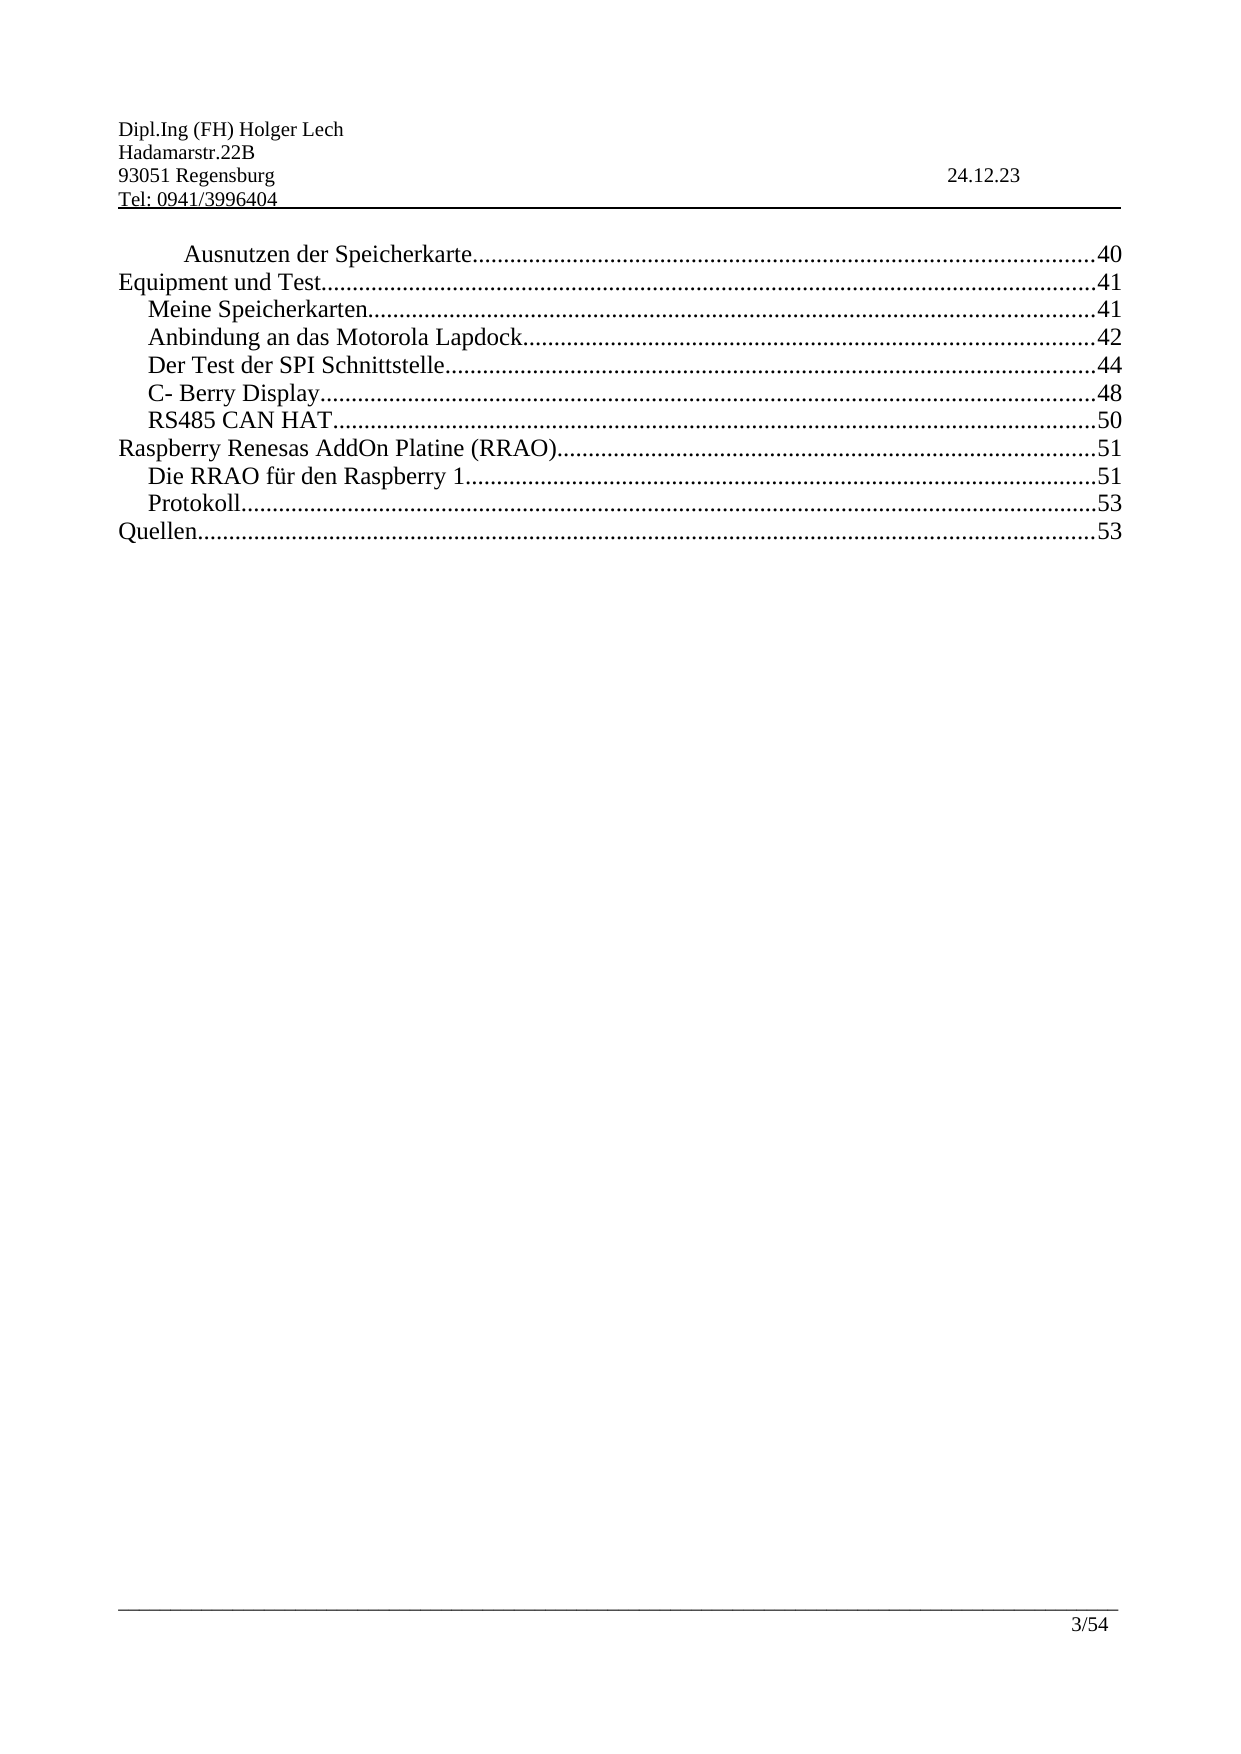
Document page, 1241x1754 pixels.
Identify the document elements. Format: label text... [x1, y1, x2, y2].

text Equipment und Test 41 [118, 268, 1122, 296]
text C- Berry Display 48 [148, 379, 1122, 406]
text Raspberry Renesas AddOn Platine (RRAO) 51 [118, 434, 1122, 462]
text Quellen 53 [118, 517, 1122, 545]
text RS485 CAN HAT 50 [148, 406, 1122, 434]
text Der Test der SPI Schnittstelle 44 [148, 351, 1122, 379]
text Protokoll 53 [148, 489, 1122, 517]
text Ausnutzen der Speicherkarte 40 [177, 240, 1122, 268]
text Meine Speicherkarten 41 [148, 296, 1122, 323]
text Die RRAO für den Raspberry 1 51 [148, 462, 1122, 489]
text Anbindung an das Motorola Lapdock 42 [148, 323, 1122, 351]
